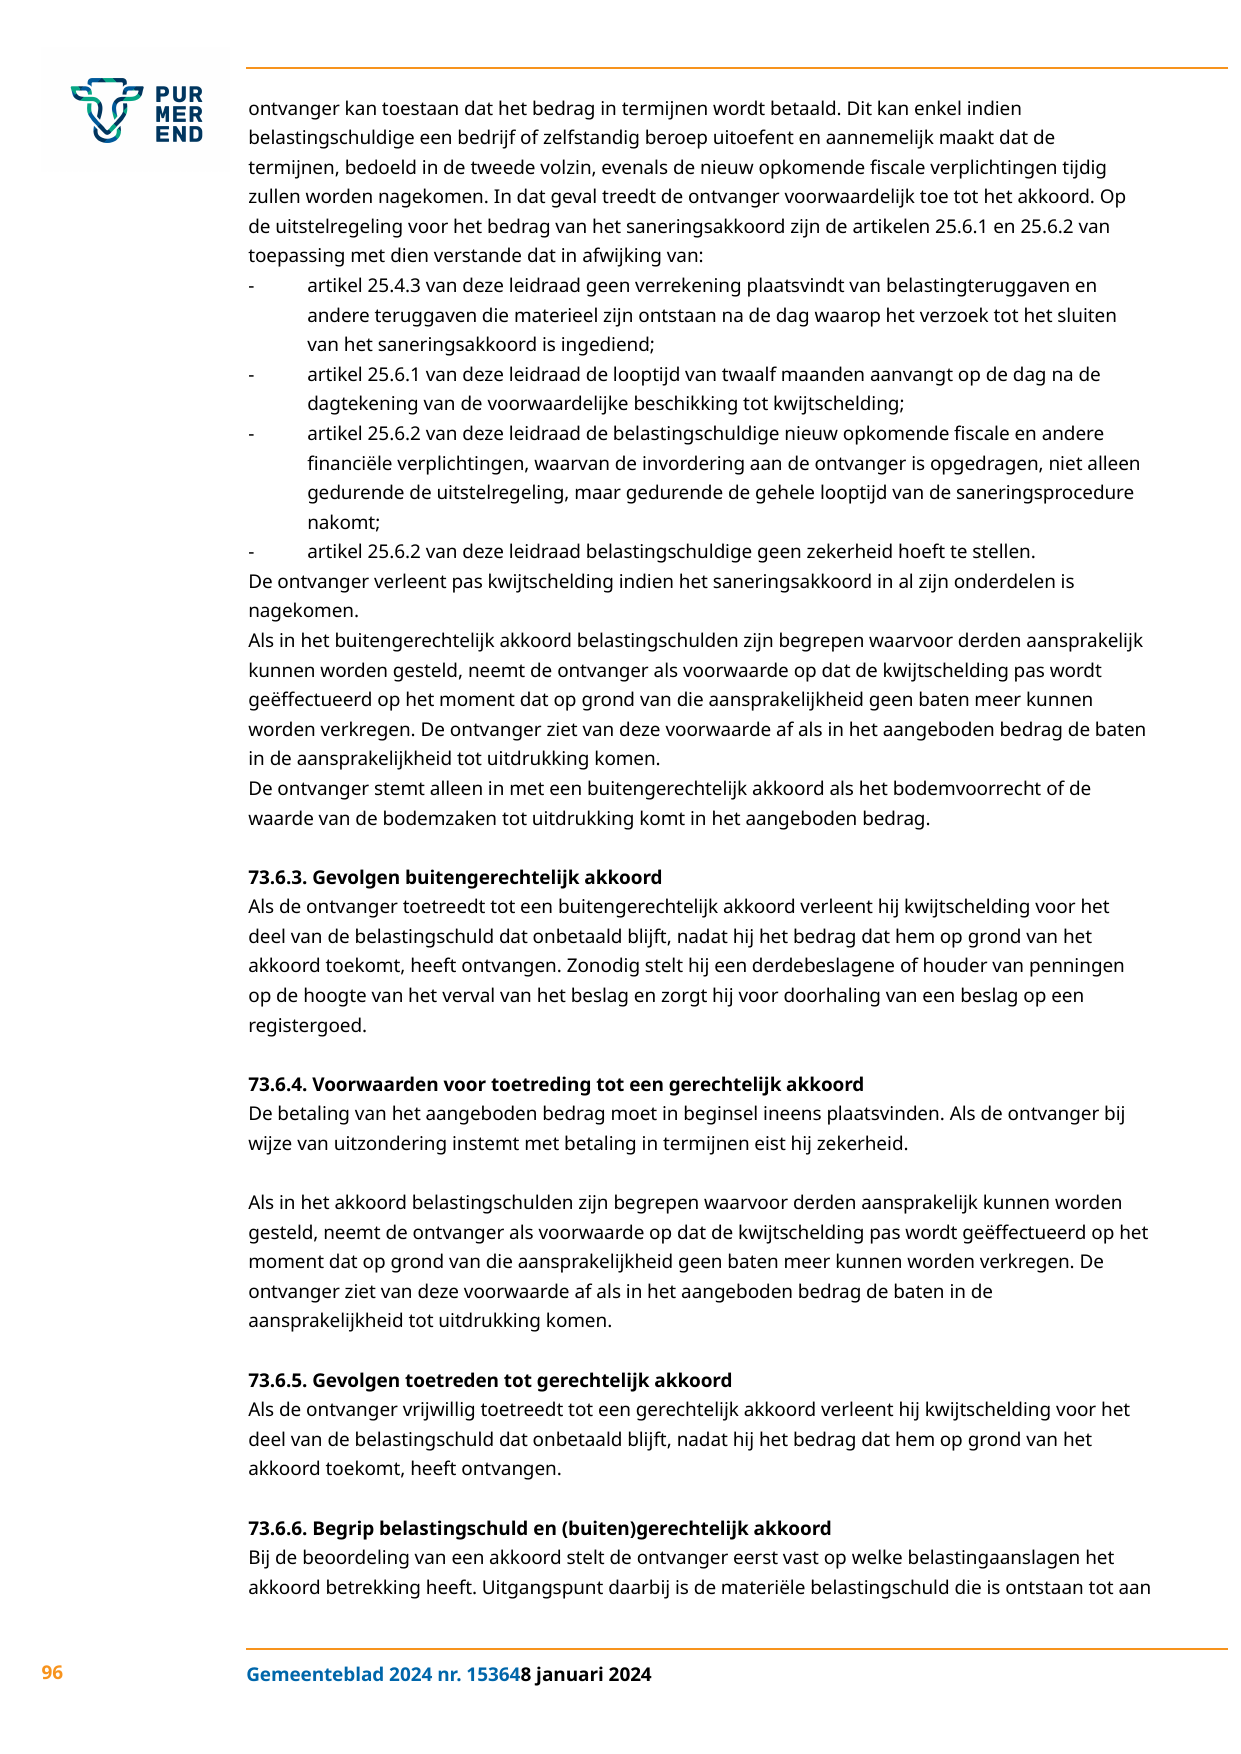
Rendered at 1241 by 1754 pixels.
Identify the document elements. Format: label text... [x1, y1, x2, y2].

picture [41, 47, 231, 172]
text Als in het buitengerechtelijk akkoord belastingschulden zijn begrepen waarvoor derden aansprakelijk kunnen worden gesteld, neemt de ontvanger als voorwaarde op dat de kwijtschelding pas wordt geëffectueerd op het moment dat op grond van die aansprakelijkheid geen baten meer kunnen worden verkregen. De ontvanger ziet van deze voorwaarde af als in het aangeboden bedrag de baten in de aansprakelijkheid tot uitdrukking komen. [248, 627, 1152, 771]
list artikel 25.6.2 van deze leidraad de belastingschuldige nieuw opkomende fiscale en andere financiële verplichtingen, waarvan de invordering aan de ontvanger is opgedragen, niet alleen gedurende de uitstelregeling, maar gedurende de gehele looptijd van de saneringsprocedure nakomt; [248, 420, 1152, 535]
list artikel 25.6.2 van deze leidraad belastingschuldige geen zekerheid hoeft te stellen. [248, 538, 1152, 564]
text Bij de beoordeling van een akkoord stelt de ontvanger eerst vast op welke belastingaanslagen het akkoord betrekking heeft. Uitgangspunt daarbij is de materiële belastingschuld die is ontstaan tot aan [248, 1544, 1152, 1600]
text De betaling van het aangeboden bedrag moet in beginsel ineens plaatsvinden. Als de ontvanger bij wijze van uitzondering instemt met betaling in termijnen eist hij zekerheid. [248, 1101, 1152, 1156]
text ontvanger kan toestaan dat het bedrag in termijnen wordt betaald. Dit kan enkel indien belastingschuldige een bedrijf of zelfstandig beroep uitoefent en aannemelijk maakt dat de termijnen, bedoeld in de tweede volzin, evenals de nieuw opkomende fiscale verplichtingen tijdig zullen worden nagekomen. In dat geval treedt de ontvanger voorwaardelijk toe tot het akkoord. Op de uitstelregeling voor het bedrag van het saneringsakkoord zijn de artikelen 25.6.1 en 25.6.2 van toepassing met dien verstande dat in afwijking van: [248, 95, 1152, 268]
text De ontvanger stemt alleen in met een buitengerechtelijk akkoord als het bodemvoorrecht of de waarde van de bodemzaken tot uitdrukking komt in het aangeboden bedrag. [248, 775, 1152, 831]
text Als de ontvanger vrijwillig toetreedt tot een gerechtelijk akkoord verleent hij kwijtschelding voor het deel van de belastingschuld dat onbetaald blijft, nadat hij het bedrag dat hem op grond van het akkoord toekomt, heeft ontvangen. [248, 1396, 1152, 1481]
text 73.6.6. Begrip belastingschuld en (buiten)gerechtelijk akkoord [248, 1515, 1152, 1541]
list artikel 25.6.1 van deze leidraad de looptijd van twaalf maanden aanvangt op de dag na de dagtekening van de voorwaardelijke beschikking tot kwijtschelding; [248, 361, 1152, 416]
text Als de ontvanger toetreedt tot een buitengerechtelijk akkoord verleent hij kwijtschelding voor het deel van de belastingschuld dat onbetaald blijft, nadat hij het bedrag dat hem op grond van het akkoord toekomt, heeft ontvangen. Zonodig stelt hij een derdebeslagene of houder van penningen op de hoogte van het verval van het beslag en zorgt hij voor doorhaling van een beslag op een registergoed. [248, 893, 1152, 1038]
text 73.6.3. Gevolgen buitengerechtelijk akkoord [248, 864, 1152, 890]
text 73.6.5. Gevolgen toetreden tot gerechtelijk akkoord [248, 1367, 1152, 1393]
text De ontvanger verleent pas kwijtschelding indien het saneringsakkoord in al zijn onderdelen is nagekomen. [248, 568, 1152, 623]
text 73.6.4. Voorwaarden voor toetreding tot een gerechtelijk akkoord [248, 1071, 1152, 1097]
text Als in het akkoord belastingschulden zijn begrepen waarvoor derden aansprakelijk kunnen worden gesteld, neemt de ontvanger als voorwaarde op dat de kwijtschelding pas wordt geëffectueerd op het moment dat op grond van die aansprakelijkheid geen baten meer kunnen worden verkregen. De ontvanger ziet van deze voorwaarde af als in het aangeboden bedrag de baten in de aansprakelijkheid tot uitdrukking komen. [248, 1189, 1152, 1333]
list artikel 25.4.3 van deze leidraad geen verrekening plaatsvindt van belastingteruggaven en andere teruggaven die materieel zijn ontstaan na de dag waarop het verzoek tot het sluiten van het saneringsakkoord is ingediend; [248, 272, 1152, 357]
